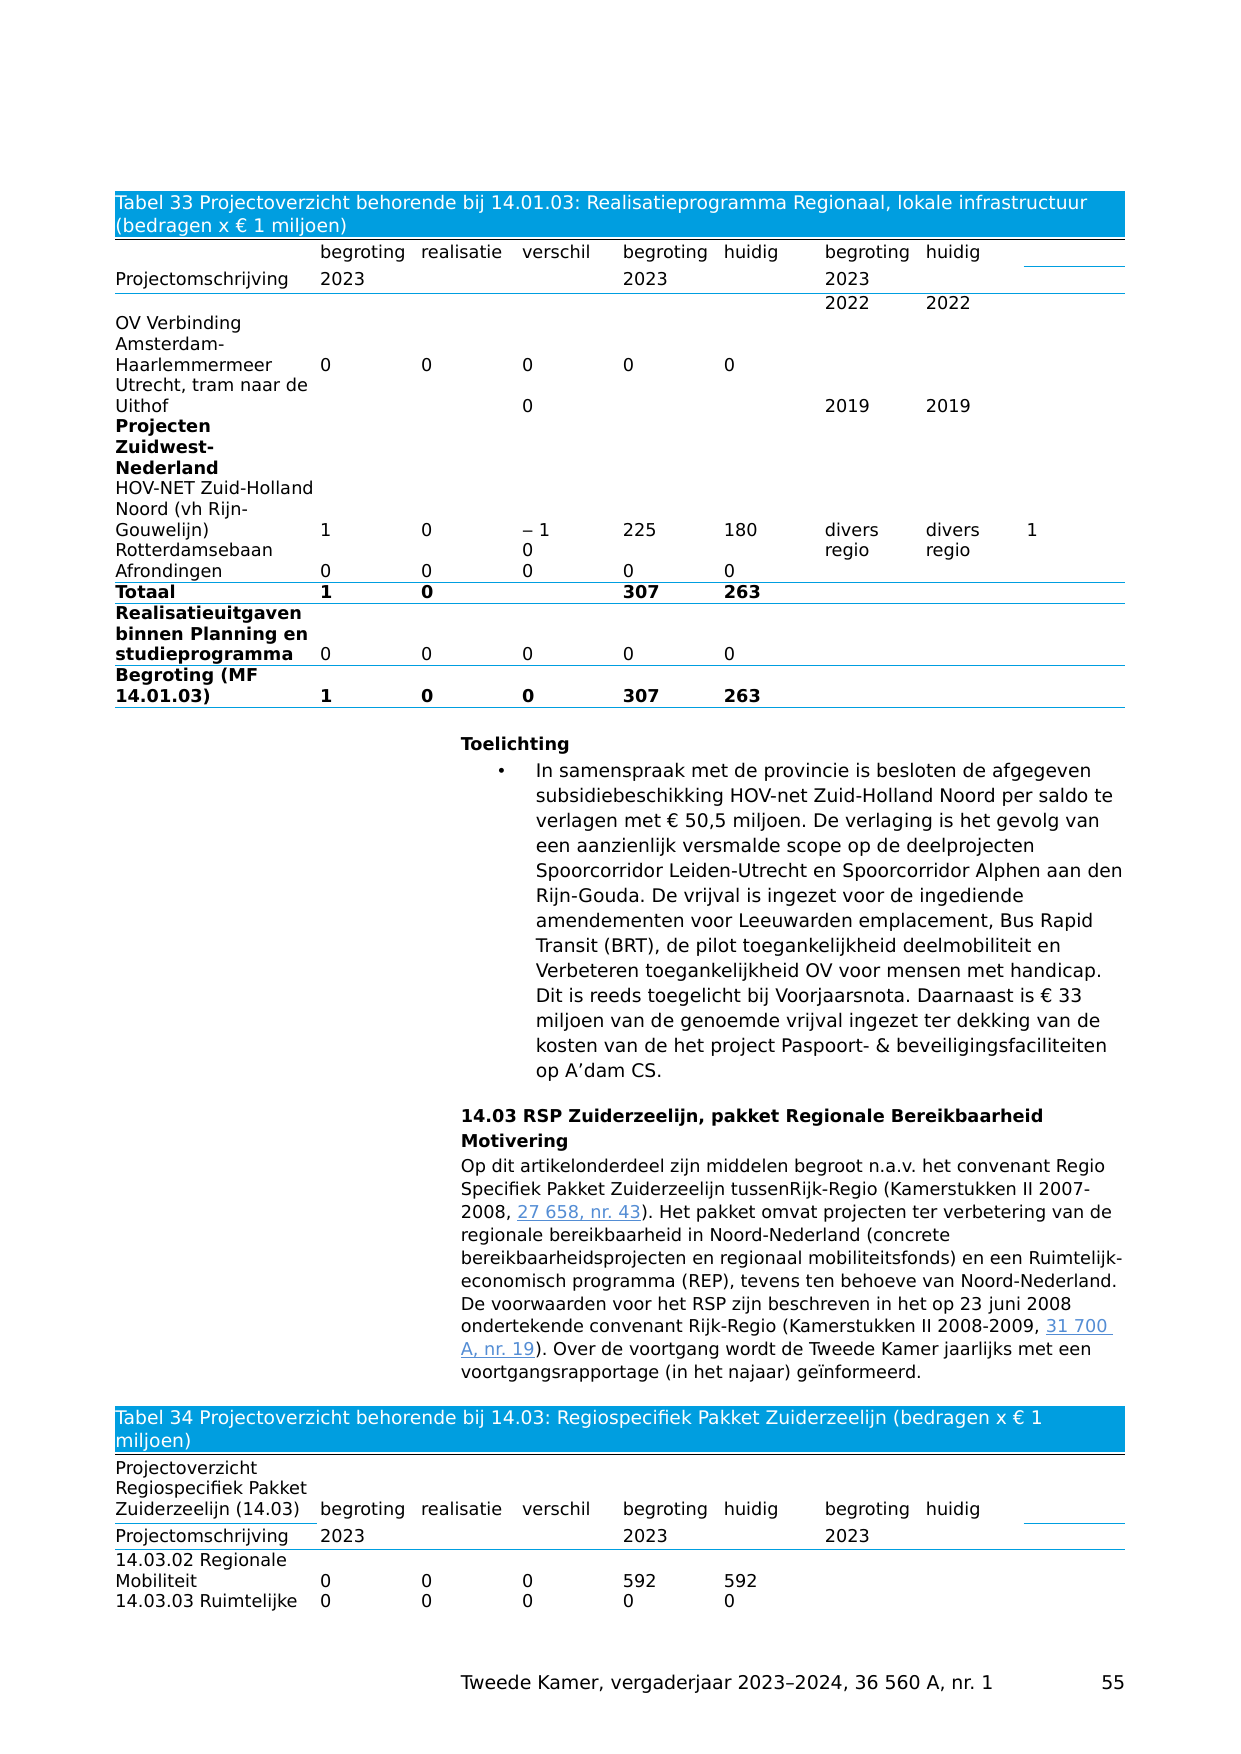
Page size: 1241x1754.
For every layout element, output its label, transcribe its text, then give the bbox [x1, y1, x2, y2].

table_cell 2023 [620, 266, 721, 293]
list In samenspraak met de provincie is besloten de afgegeven subsidiebeschikking HOV-net Zuid-Holland Noord per saldo te verlagen met € 50,5 miljoen. De verlaging is het gevolg van een aanzienlijk versmalde scope op de deelprojecten Spoorcorridor Leiden-Utrecht en Spoorcorridor Alphen aan den Rijn-Gouda. De vrijval is ingezet voor de ingediende amendementen voor Leeuwarden emplacement, Bus Rapid Transit (BRT), de pilot toegankelijkheid deelmobiliteit en Verbeteren toegankelijkheid OV voor mensen met handicap. Dit is reeds toegelicht bij Voorjaarsnota. Daarnaast is € 33 miljoen van de genoemde vrijval ingezet ter dekking van de kosten van de het project Paspoort- & beveiligingsfaciliteiten op A’dam CS. [498, 757, 1125, 1082]
table_cell 0 [317, 313, 418, 375]
table_cell [519, 1523, 620, 1549]
table_cell [620, 416, 721, 478]
table_cell 2023 [317, 1523, 418, 1549]
table_cell realisatie [418, 1455, 519, 1522]
table_cell [115, 240, 317, 266]
table_cell Realisatieuitgaven binnen Planning en studieprogramma [115, 604, 317, 665]
table_cell [721, 266, 822, 293]
table_cell 0 [721, 604, 822, 665]
table_cell Projecten Zuidwest-Nederland [115, 416, 317, 478]
table_cell begroting [317, 240, 418, 266]
table_cell 0 [721, 313, 822, 375]
table_cell 0 [317, 561, 418, 581]
table_cell 263 [721, 666, 822, 707]
text Motivering [461, 1129, 1125, 1152]
table_cell 0 [620, 313, 721, 375]
table_cell huidig [923, 1455, 1023, 1522]
table_cell [923, 561, 1023, 581]
table_cell 0 [519, 1591, 620, 1612]
table_cell [1024, 1591, 1125, 1612]
table_cell regio [923, 540, 1023, 561]
table_cell [115, 294, 317, 313]
table_cell [1024, 666, 1125, 707]
table_cell 0 [418, 604, 519, 665]
table_cell divers [822, 478, 923, 540]
table_cell [519, 416, 620, 478]
table_cell huidig [923, 240, 1023, 266]
table_cell [822, 416, 923, 478]
table_cell [923, 266, 1023, 293]
table_cell [519, 294, 620, 313]
table_cell [923, 313, 1023, 375]
table_cell begroting [822, 240, 923, 266]
table_cell regio [822, 540, 923, 561]
table_cell 0 [418, 1550, 519, 1591]
table_cell 263 [721, 583, 822, 602]
table_cell 2019 [923, 375, 1023, 416]
table_cell 2019 [822, 375, 923, 416]
table_cell [923, 604, 1023, 665]
table_cell [620, 375, 721, 416]
table_cell 0 [620, 561, 721, 581]
table_cell [822, 583, 923, 602]
table_cell 0 [418, 478, 519, 540]
table_cell [923, 666, 1023, 707]
table_cell Totaal [115, 583, 317, 602]
table_cell verschil [519, 1455, 620, 1522]
table_cell 2022 [923, 294, 1023, 313]
text Toelichting [461, 732, 1125, 755]
table_cell Projectomschrijving [115, 266, 317, 293]
table_cell 14.03.02 Regionale Mobiliteit [115, 1550, 317, 1591]
table_cell 0 [519, 666, 620, 707]
table_cell [1024, 267, 1125, 293]
table_cell [317, 540, 418, 561]
table_cell [923, 416, 1023, 478]
table_cell [822, 666, 923, 707]
table_cell 0 [418, 583, 519, 602]
table_cell 0 [418, 1591, 519, 1612]
table_cell [620, 540, 721, 561]
table_cell [1024, 604, 1125, 665]
table_cell huidig [721, 1455, 822, 1522]
table_cell [1024, 294, 1125, 313]
table_cell 1 [1024, 478, 1125, 540]
table_cell [822, 313, 923, 375]
table_cell huidig [721, 240, 822, 266]
table_cell begroting [620, 240, 721, 266]
table_cell Projectoverzicht Regiospecifiek Pakket Zuiderzeelijn (14.03) [115, 1455, 317, 1522]
table_cell [822, 561, 923, 581]
table_cell [1024, 1550, 1125, 1591]
table_cell [721, 416, 822, 478]
table_cell [1024, 240, 1125, 266]
table_cell [418, 375, 519, 416]
table_cell 0 [721, 1591, 822, 1612]
table_cell begroting [822, 1455, 923, 1522]
table_cell 0 [418, 313, 519, 375]
table_cell 180 [721, 478, 822, 540]
table_cell begroting [317, 1455, 418, 1522]
table_cell HOV-NET Zuid-Holland Noord (vh Rijn-Gouwelijn) [115, 478, 317, 540]
table_cell 0 [317, 1550, 418, 1591]
table_cell Begroting (MF 14.01.03) [115, 666, 317, 707]
table_cell [1024, 540, 1125, 561]
table_cell [721, 1523, 822, 1549]
table_cell [721, 375, 822, 416]
table_cell 0 [519, 604, 620, 665]
table_cell 592 [721, 1550, 822, 1591]
table_cell [1024, 375, 1125, 416]
table_cell 307 [620, 583, 721, 602]
table_cell 0 [418, 666, 519, 707]
table_cell [418, 540, 519, 561]
table_cell [418, 294, 519, 313]
table_cell [1024, 313, 1125, 375]
table_cell verschil [519, 240, 620, 266]
table_cell [822, 1550, 923, 1591]
table_cell 307 [620, 666, 721, 707]
table_cell Utrecht, tram naar de Uithof [115, 375, 317, 416]
table_cell 0 [519, 1550, 620, 1591]
table_cell 0 [519, 313, 620, 375]
table_cell [923, 1591, 1023, 1612]
table_cell 1 [317, 666, 418, 707]
table_cell [418, 416, 519, 478]
table_cell 0 [519, 375, 620, 416]
table_cell [519, 583, 620, 602]
table_cell [923, 583, 1023, 602]
table_cell 225 [620, 478, 721, 540]
table_cell [519, 266, 620, 293]
table_cell Afrondingen [115, 561, 317, 581]
table_cell ‒ 1 [519, 478, 620, 540]
table_cell [317, 294, 418, 313]
table_cell 592 [620, 1550, 721, 1591]
table_cell 0 [620, 604, 721, 665]
table_cell [317, 416, 418, 478]
table_cell [923, 1523, 1023, 1549]
table_cell 0 [519, 540, 620, 561]
table_cell 1 [317, 478, 418, 540]
table_cell [620, 294, 721, 313]
table_cell 2023 [822, 266, 923, 293]
table_cell [822, 1591, 923, 1612]
table_cell [418, 1523, 519, 1549]
table_cell 2023 [620, 1523, 721, 1549]
table_cell OV Verbinding Amsterdam-Haarlemmermeer [115, 313, 317, 375]
table_cell [1024, 1455, 1125, 1522]
table_cell [1024, 1524, 1125, 1549]
table_cell 0 [721, 561, 822, 581]
table_cell [317, 375, 418, 416]
table_cell 0 [317, 1591, 418, 1612]
table_cell Projectomschrijving [115, 1524, 317, 1549]
table_cell [721, 294, 822, 313]
table_cell [1024, 583, 1125, 602]
table_cell 14.03.03 Ruimtelijke [115, 1591, 317, 1612]
table_cell [418, 266, 519, 293]
table_cell [923, 1550, 1023, 1591]
table_cell divers [923, 478, 1023, 540]
table_cell 0 [418, 561, 519, 581]
table_cell [721, 540, 822, 561]
table_cell [1024, 561, 1125, 581]
table_cell Rotterdamsebaan [115, 540, 317, 561]
table_cell [822, 604, 923, 665]
table_cell begroting [620, 1455, 721, 1522]
table_cell 1 [317, 583, 418, 602]
table_cell 0 [317, 604, 418, 665]
table_cell 2023 [317, 266, 418, 293]
table_cell 0 [620, 1591, 721, 1612]
table_cell realisatie [418, 240, 519, 266]
table_cell 2023 [822, 1523, 923, 1549]
table_cell 0 [519, 561, 620, 581]
text 14.03 RSP Zuiderzeelijn, pakket Regionale Bereikbaarheid [461, 1104, 1125, 1127]
text Op dit artikelonderdeel zijn middelen begroot n.a.v. het convenant Regio Specifiek Pakket Zuiderzeelijn tussenRijk-Regio (Kamerstukken II 2007-2008, 27 658, nr. 43). Het pakket omvat projecten ter verbetering van de regionale bereikbaarheid in Noord-Nederland (concrete bereikbaarheidsprojecten en regionaal mobiliteitsfonds) en een Ruimtelijk-economisch programma (REP), tevens ten behoeve van Noord-Nederland. De voorwaarden voor het RSP zijn beschreven in het op 23 juni 2008 ondertekende convenant Rijk-Regio (Kamerstukken II 2008-2009, 31 700 A, nr. 19). Over de voortgang wordt de Tweede Kamer jaarlijks met een voortgangsrapportage (in het najaar) geïnformeerd. [461, 1154, 1125, 1383]
table_cell 2022 [822, 294, 923, 313]
table_cell [1024, 416, 1125, 478]
